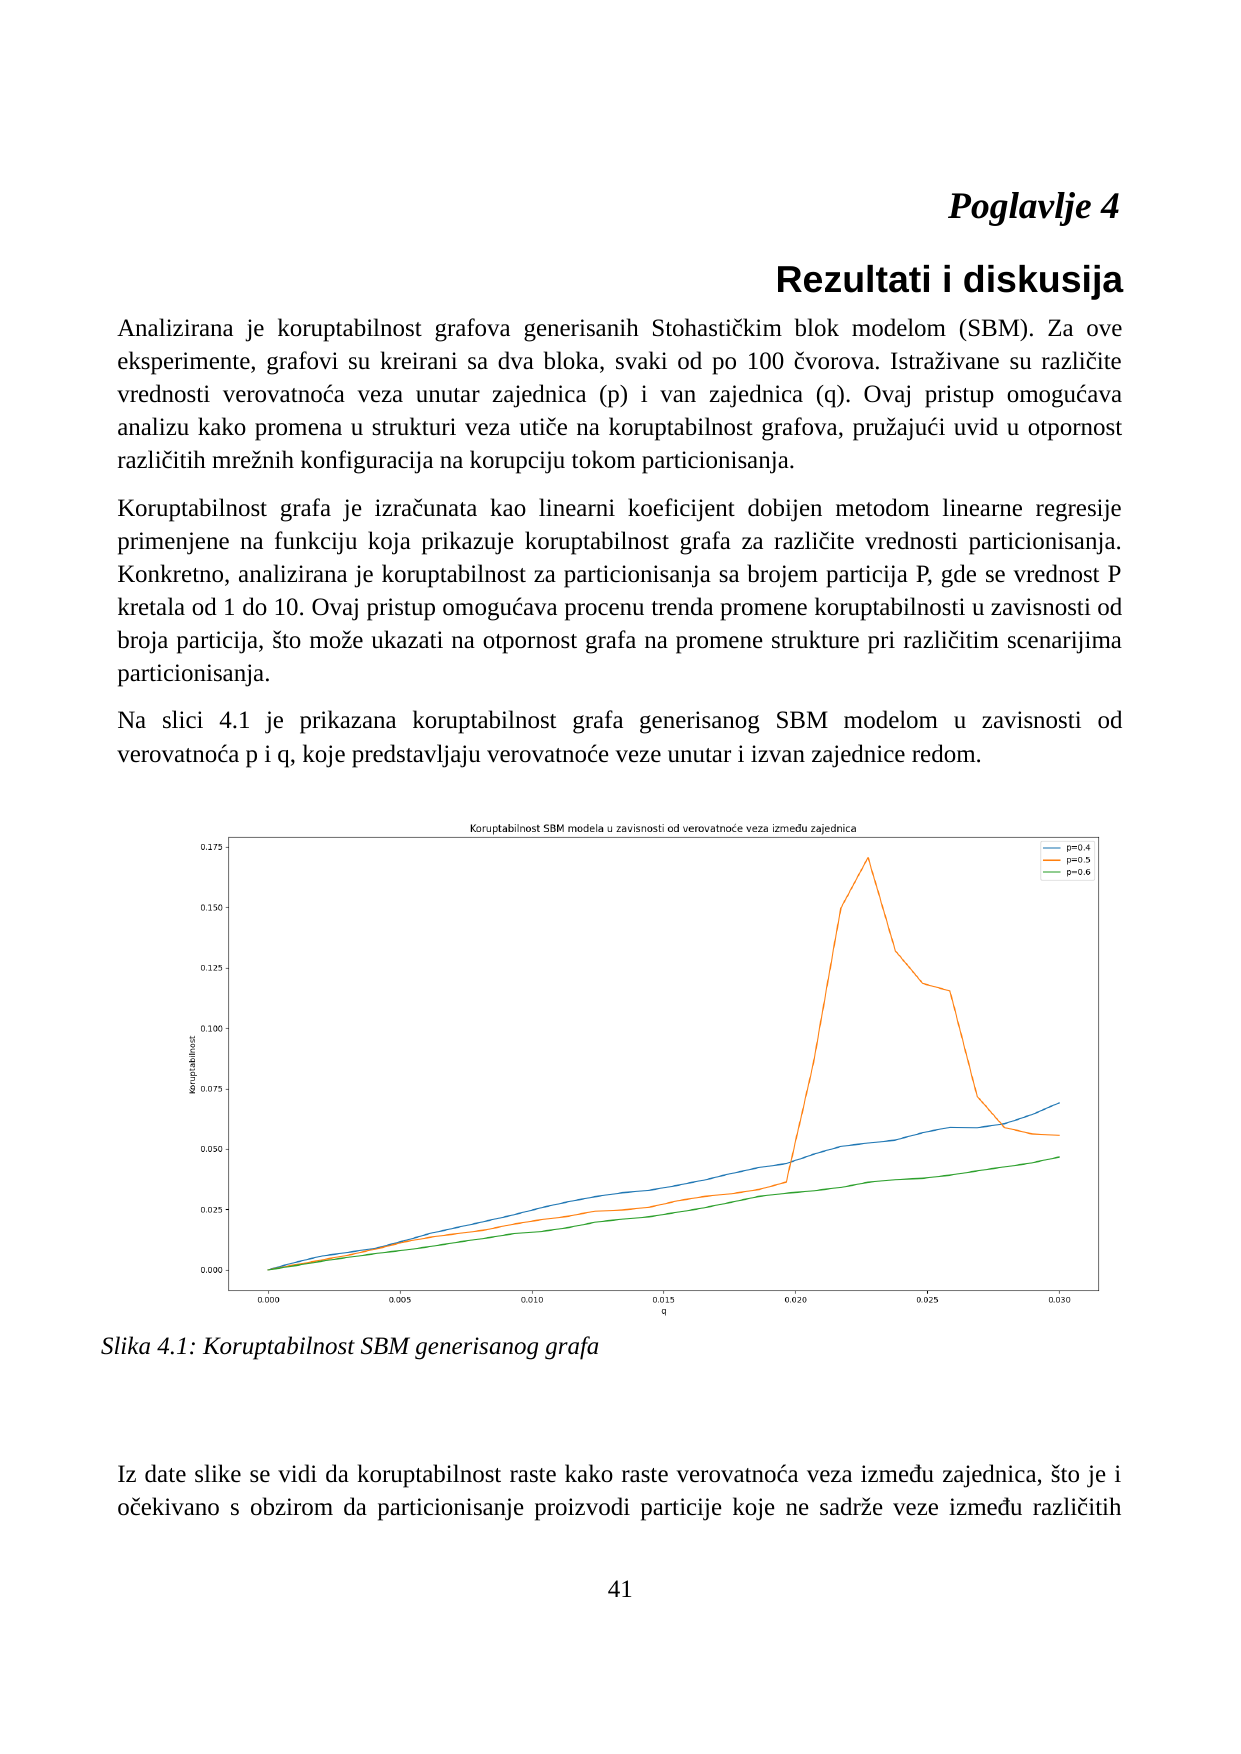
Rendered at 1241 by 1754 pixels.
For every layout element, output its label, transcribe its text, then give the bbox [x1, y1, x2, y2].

text Iz date slike se vidi da koruptabilnost raste kako raste verovatnoća veza između zajednica, što je i očekivano s obzirom da particionisanje proizvodi particije koje ne sadrže veze između različitih [117, 1459, 1123, 1521]
text Poglavlje 4 [117, 183, 1123, 226]
text Slika 4.1: Koruptabilnost SBM generisanog grafa [101, 1331, 1139, 1360]
subtitle Rezultati i diskusija [117, 258, 1123, 301]
text Na slici 4.1 je prikazana koruptabilnost grafa generisanog SBM modelom u zavisnosti od verovatnoća p i q, koje predstavljaju verovatnoće veze unutar i izvan zajednice redom. [117, 706, 1123, 767]
text Analizirana je koruptabilnost grafova generisanih Stohastičkim blok modelom (SBM). Za ove eksperimente, grafovi su kreirani sa dva bloka, svaki od po 100 čvorova. Istraživane su različite vrednosti verovatnoća veza unutar zajednica (p) i van zajednica (q). Ovaj pristup omogućava analizu kako promena u strukturi veza utiče na koruptabilnost grafova, pružajući uvid u otpornost različitih mrežnih konfiguracija na korupciju tokom particionisanja. [117, 313, 1123, 474]
text Koruptabilnost grafa je izračunata kao linearni koeficijent dobijen metodom linearne regresije primenjene na funkciju koja prikazuje koruptabilnost grafa za različite vrednosti particionisanja. Konkretno, analizirana je koruptabilnost za particionisanja sa brojem particija P, gde se vrednost P kretala od 1 do 10. Ovaj pristup omogućava procenu trenda promene koruptabilnosti u zavisnosti od broja particija, što može ukazati na otpornost grafa na promene strukture pri različitim scenarijima particionisanja. [117, 493, 1123, 687]
picture [117, 798, 1124, 1331]
